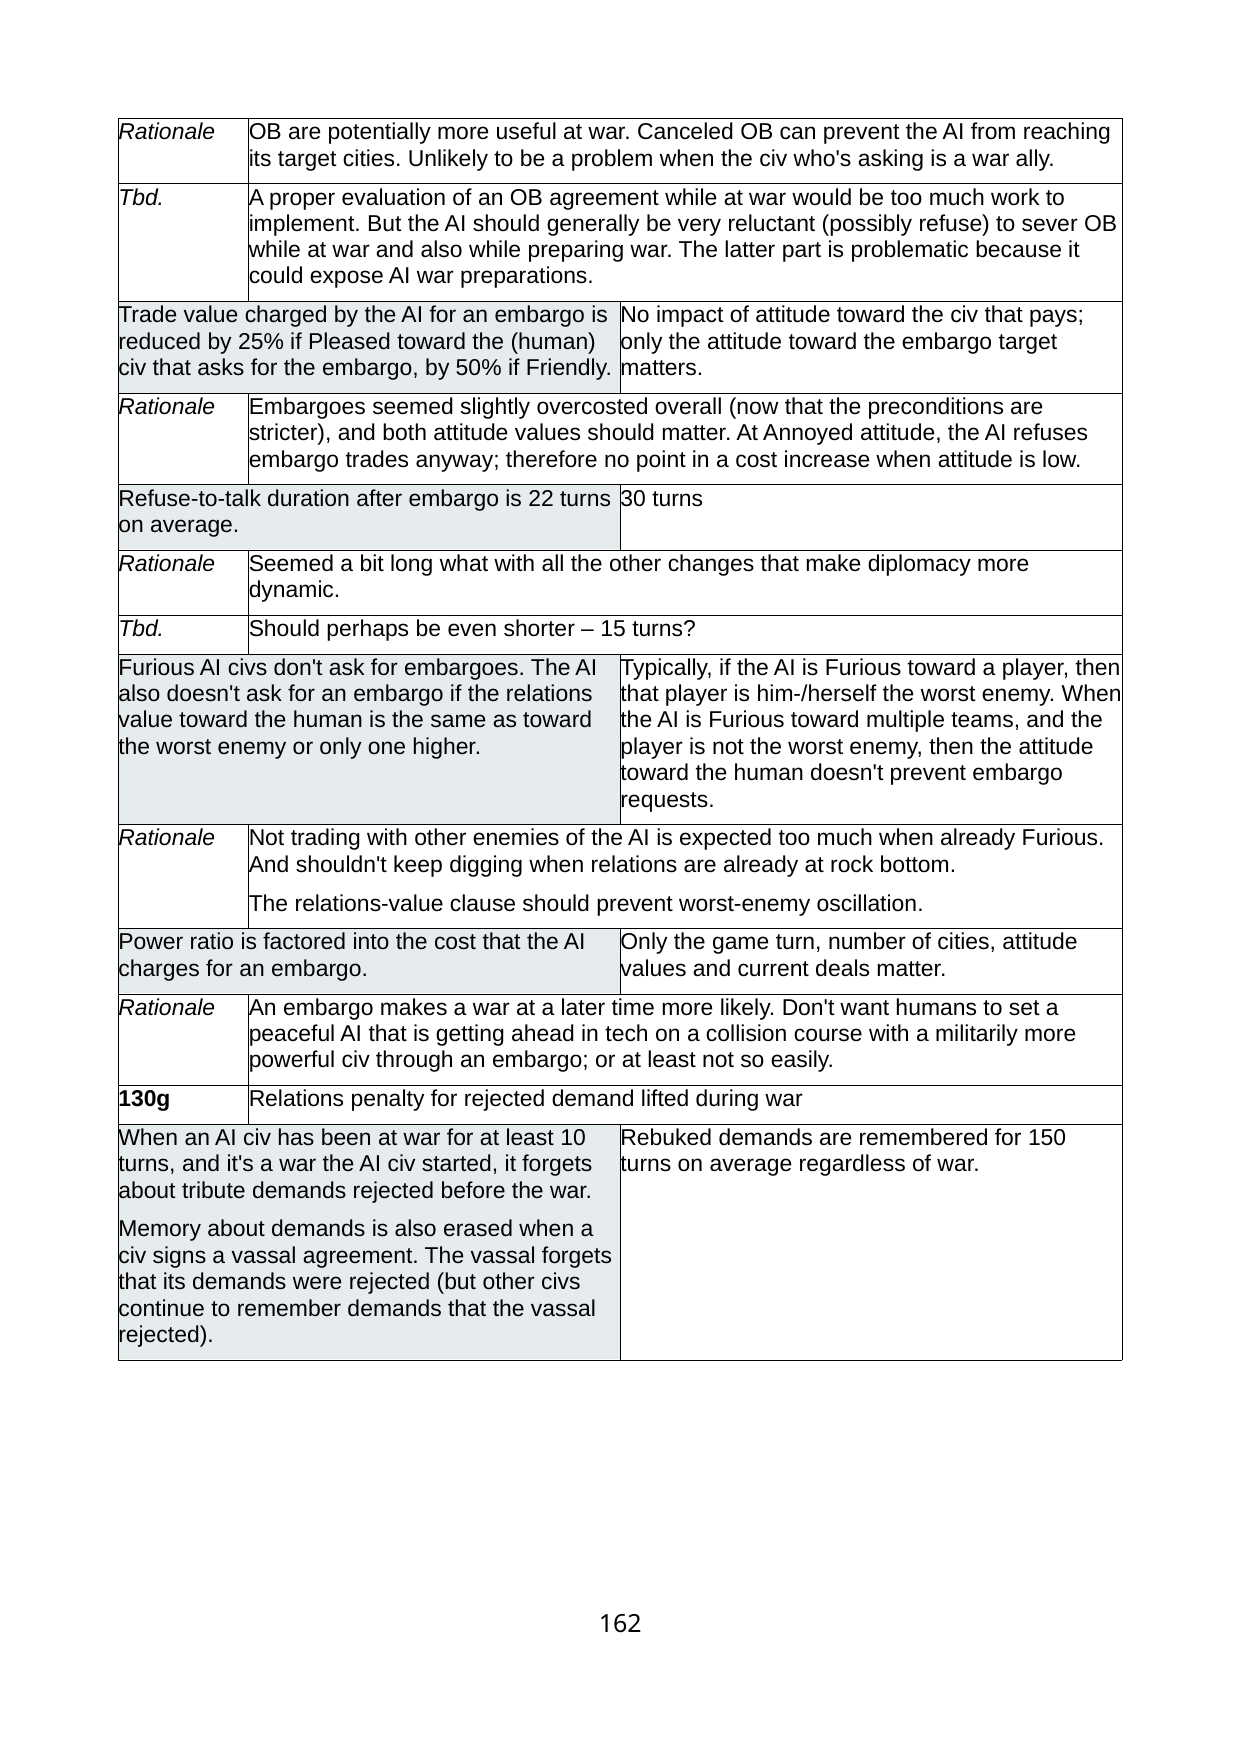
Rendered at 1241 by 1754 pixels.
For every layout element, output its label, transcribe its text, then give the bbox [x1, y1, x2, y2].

table_cell Should perhaps be even shorter – 15 turns? [249, 616, 1122, 654]
table_cell When an AI civ has been at war for at least 10 turns, and it's a war the AI civ started, it forgets about tribute demands rejected before the war. Memory about demands is also erased when a civ signs a vassal agreement. The vassal forgets that its demands were rejected (but other civs continue to remember demands that the vassal rejected). [119, 1125, 620, 1359]
table_cell Rationale [119, 119, 248, 183]
table_cell Furious AI civs don't ask for embargoes. The AI also doesn't ask for an embargo if the relations value toward the human is the same as toward the worst enemy or only one higher. [119, 655, 620, 824]
table_cell Tbd. [119, 616, 248, 654]
table_cell Only the game turn, number of cities, attitude values and current deals matter. [621, 929, 1122, 993]
table_cell Typically, if the AI is Furious toward a player, then that player is him-/herself the worst enemy. When the AI is Furious toward multiple teams, and the player is not the worst enemy, then the attitude toward the human doesn't prevent embargo requests. [621, 655, 1122, 824]
table_cell An embargo makes a war at a later time more likely. Don't want humans to set a peaceful AI that is getting ahead in tech on a collision course with a militarily more powerful civ through an embargo; or at least not so easily. [249, 995, 1122, 1085]
table_cell Trade value charged by the AI for an embargo is reduced by 25% if Pleased toward the (human) civ that asks for the embargo, by 50% if Friendly. [119, 302, 620, 393]
table_cell Rationale [119, 995, 248, 1085]
table_cell 30 turns [621, 485, 1122, 549]
table_cell No impact of attitude toward the civ that pays; only the attitude toward the embargo target matters. [621, 302, 1122, 393]
table_cell Power ratio is factored into the cost that the AI charges for an embargo. [119, 929, 620, 993]
table_cell Rationale [119, 825, 248, 928]
table_cell Refuse-to-talk duration after embargo is 22 turns on average. [119, 485, 620, 549]
table_cell Seemed a bit long what with all the other changes that make diplomacy more dynamic. [249, 551, 1122, 615]
table_cell A proper evaluation of an OB agreement while at war would be too much work to implement. But the AI should generally be very reluctant (possibly refuse) to sever OB while at war and also while preparing war. The latter part is problematic because it could expose AI war preparations. [249, 184, 1122, 301]
table_cell Relations penalty for rejected demand lifted during war [249, 1086, 1122, 1124]
table_cell Rebuked demands are remembered for 150 turns on average regardless of war. [621, 1125, 1122, 1359]
table_cell 130g [119, 1086, 248, 1124]
table_cell Tbd. [119, 184, 248, 301]
table_cell Rationale [119, 394, 248, 484]
table_cell Rationale [119, 551, 248, 615]
table_cell Embargoes seemed slightly overcosted overall (now that the preconditions are stricter), and both attitude values should matter. At Annoyed attitude, the AI refuses embargo trades anyway; therefore no point in a cost increase when attitude is low. [249, 394, 1122, 484]
table_cell OB are potentially more useful at war. Canceled OB can prevent the AI from reaching its target cities. Unlikely to be a problem when the civ who's asking is a war ally. [249, 119, 1122, 183]
table_cell Not trading with other enemies of the AI is expected too much when already Furious. And shouldn't keep digging when relations are already at rock bottom. The relations-value clause should prevent worst-enemy oscillation. [249, 825, 1122, 928]
